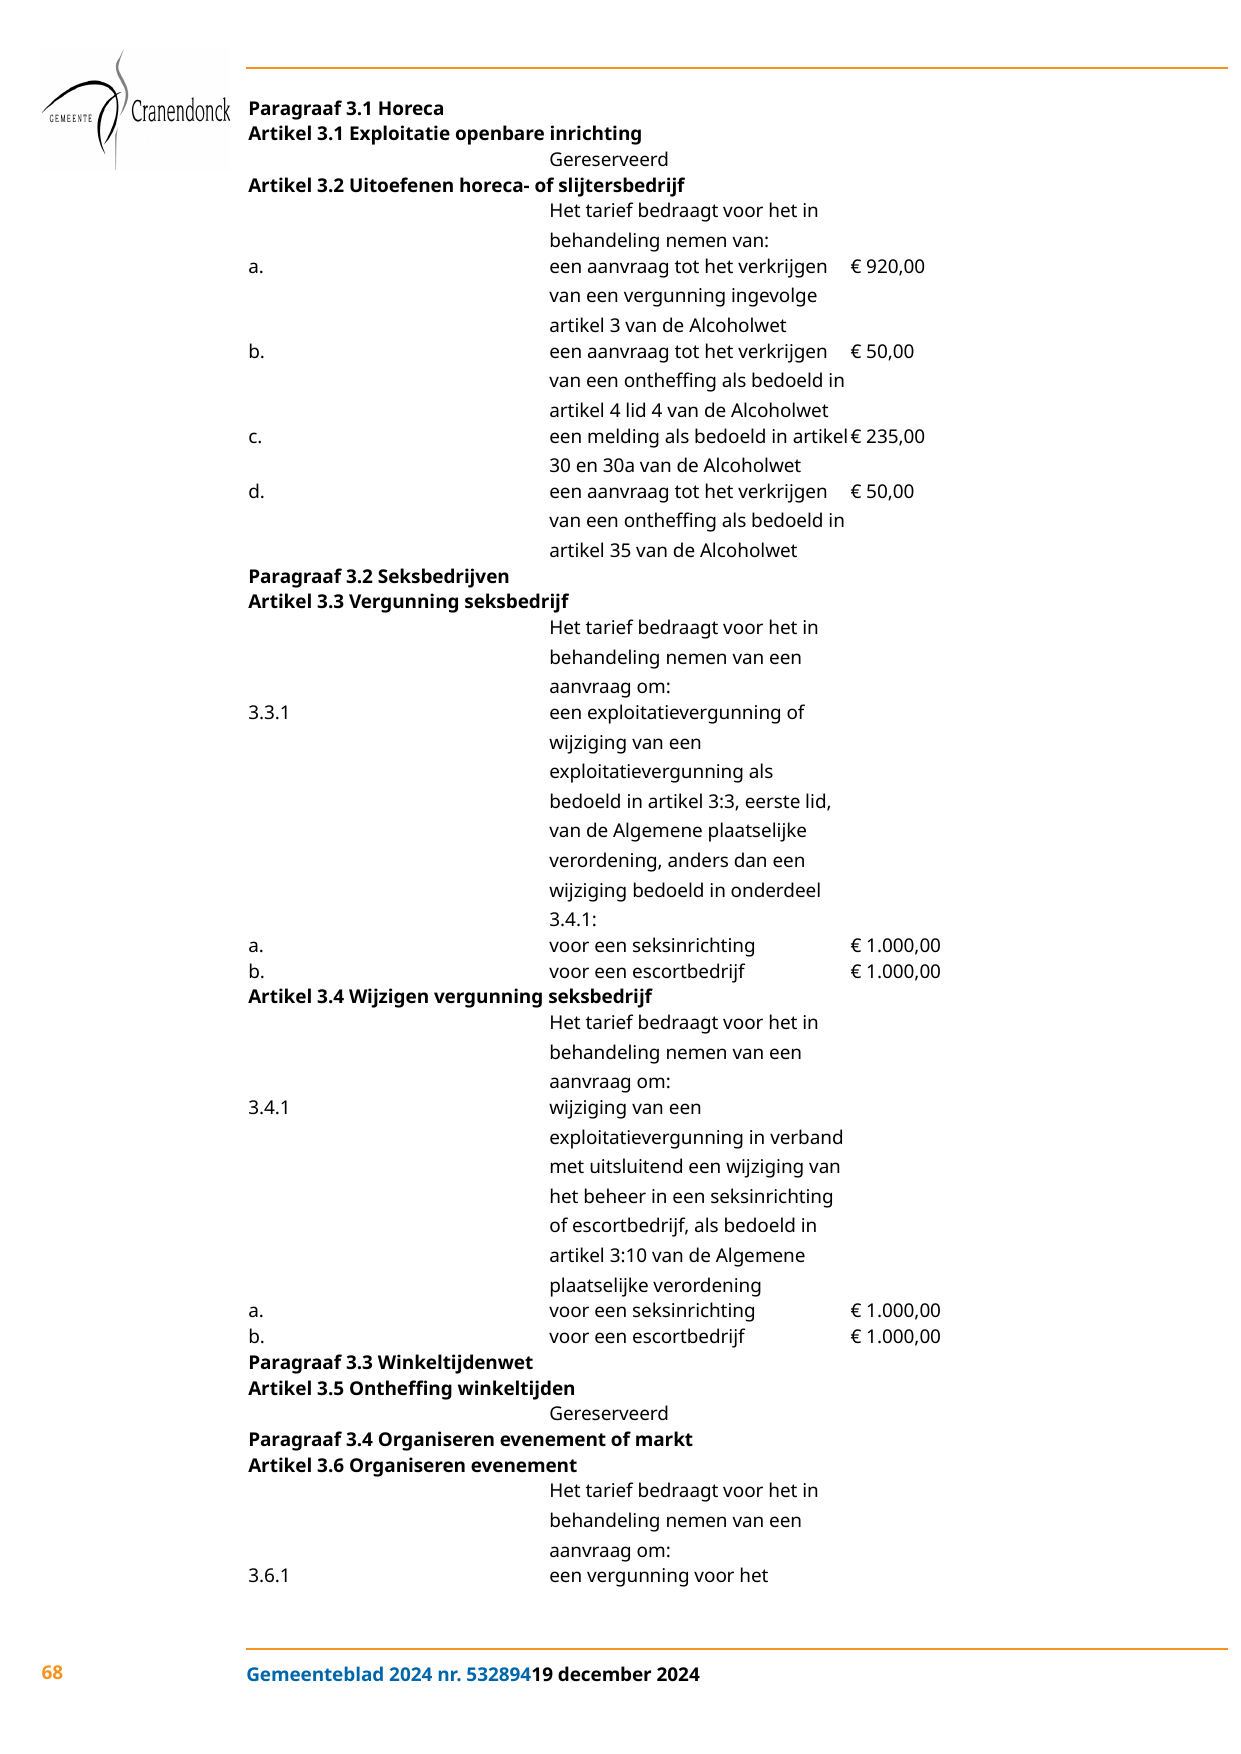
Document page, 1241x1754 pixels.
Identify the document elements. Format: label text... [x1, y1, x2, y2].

table_cell a. [248, 253, 549, 338]
table_cell € 1.000,00 [850, 1323, 1152, 1349]
table_cell Het tarief bedraagt voor het in behandeling nemen van een aanvraag om: [549, 1478, 850, 1562]
table_cell Paragraaf 3.2 Seksbedrijven [248, 563, 1152, 589]
table_cell een vergunning voor het [549, 1563, 850, 1588]
table_cell [850, 615, 1152, 699]
table_cell € 1.000,00 [850, 1298, 1152, 1323]
table_cell [248, 1009, 549, 1094]
table_cell b. [248, 338, 549, 423]
table_cell Artikel 3.4 Wijzigen vergunning seksbedrijf [248, 984, 1152, 1009]
picture [41, 47, 231, 172]
table_cell 3.3.1 [248, 699, 549, 932]
table_cell Het tarief bedraagt voor het in behandeling nemen van een aanvraag om: [549, 1009, 850, 1094]
table_cell a. [248, 1298, 549, 1323]
table_cell voor een seksinrichting [549, 1298, 850, 1323]
table_cell d. [248, 478, 549, 563]
table_cell Artikel 3.5 Ontheffing winkeltijden [248, 1375, 1152, 1400]
table_cell b. [248, 1323, 549, 1349]
table_cell € 50,00 [850, 338, 1152, 423]
table_cell een exploitatievergunning of wijziging van een exploitatievergunning als bedoeld in artikel 3:3, eerste lid, van de Algemene plaatselijke verordening, anders dan een wijziging bedoeld in onderdeel 3.4.1: [549, 699, 850, 932]
table_cell [248, 1400, 549, 1426]
table_cell Paragraaf 3.4 Organiseren evenement of markt [248, 1426, 1152, 1452]
table_cell € 235,00 [850, 423, 1152, 478]
table_cell Artikel 3.6 Organiseren evenement [248, 1452, 1152, 1478]
table_cell Gereserveerd [549, 1400, 850, 1426]
table_cell [248, 146, 549, 172]
table_cell Paragraaf 3.1 Horeca [248, 95, 1152, 121]
table_cell Artikel 3.3 Vergunning seksbedrijf [248, 589, 1152, 614]
table_cell [850, 1009, 1152, 1094]
table_cell [850, 198, 1152, 253]
table_cell [850, 699, 1152, 932]
table_cell [850, 1094, 1152, 1297]
table_cell c. [248, 423, 549, 478]
table_cell € 50,00 [850, 478, 1152, 563]
table_cell [850, 146, 1152, 172]
table_cell Gereserveerd [549, 146, 850, 172]
table_cell b. [248, 958, 549, 984]
table_cell € 920,00 [850, 253, 1152, 338]
table_cell voor een escortbedrijf [549, 1323, 850, 1349]
table_cell Het tarief bedraagt voor het in behandeling nemen van een aanvraag om: [549, 615, 850, 699]
table_cell € 1.000,00 [850, 932, 1152, 958]
table_cell een aanvraag tot het verkrijgen van een vergunning ingevolge artikel 3 van de Alcoholwet [549, 253, 850, 338]
table_cell voor een escortbedrijf [549, 958, 850, 984]
table_cell een aanvraag tot het verkrijgen van een ontheffing als bedoeld in artikel 4 lid 4 van de Alcoholwet [549, 338, 850, 423]
table_cell wijziging van een exploitatievergunning in verband met uitsluitend een wijziging van het beheer in een seksinrichting of escortbedrijf, als bedoeld in artikel 3:10 van de Algemene plaatselijke verordening [549, 1094, 850, 1297]
table_cell Artikel 3.2 Uitoefenen horeca- of slijtersbedrijf [248, 172, 1152, 198]
table_cell een aanvraag tot het verkrijgen van een ontheffing als bedoeld in artikel 35 van de Alcoholwet [549, 478, 850, 563]
table_cell [248, 615, 549, 699]
table_cell [248, 1478, 549, 1562]
table_cell Artikel 3.1 Exploitatie openbare inrichting [248, 121, 1152, 146]
table_cell 3.6.1 [248, 1563, 549, 1588]
table_cell 3.4.1 [248, 1094, 549, 1297]
table_cell Paragraaf 3.3 Winkeltijdenwet [248, 1349, 1152, 1375]
table_cell Het tarief bedraagt voor het in behandeling nemen van: [549, 198, 850, 253]
table_cell [850, 1563, 1152, 1588]
table_cell [850, 1478, 1152, 1562]
table_cell [248, 198, 549, 253]
table_cell a. [248, 932, 549, 958]
table_cell een melding als bedoeld in artikel 30 en 30a van de Alcoholwet [549, 423, 850, 478]
table_cell [850, 1400, 1152, 1426]
table_cell voor een seksinrichting [549, 932, 850, 958]
table_cell € 1.000,00 [850, 958, 1152, 984]
